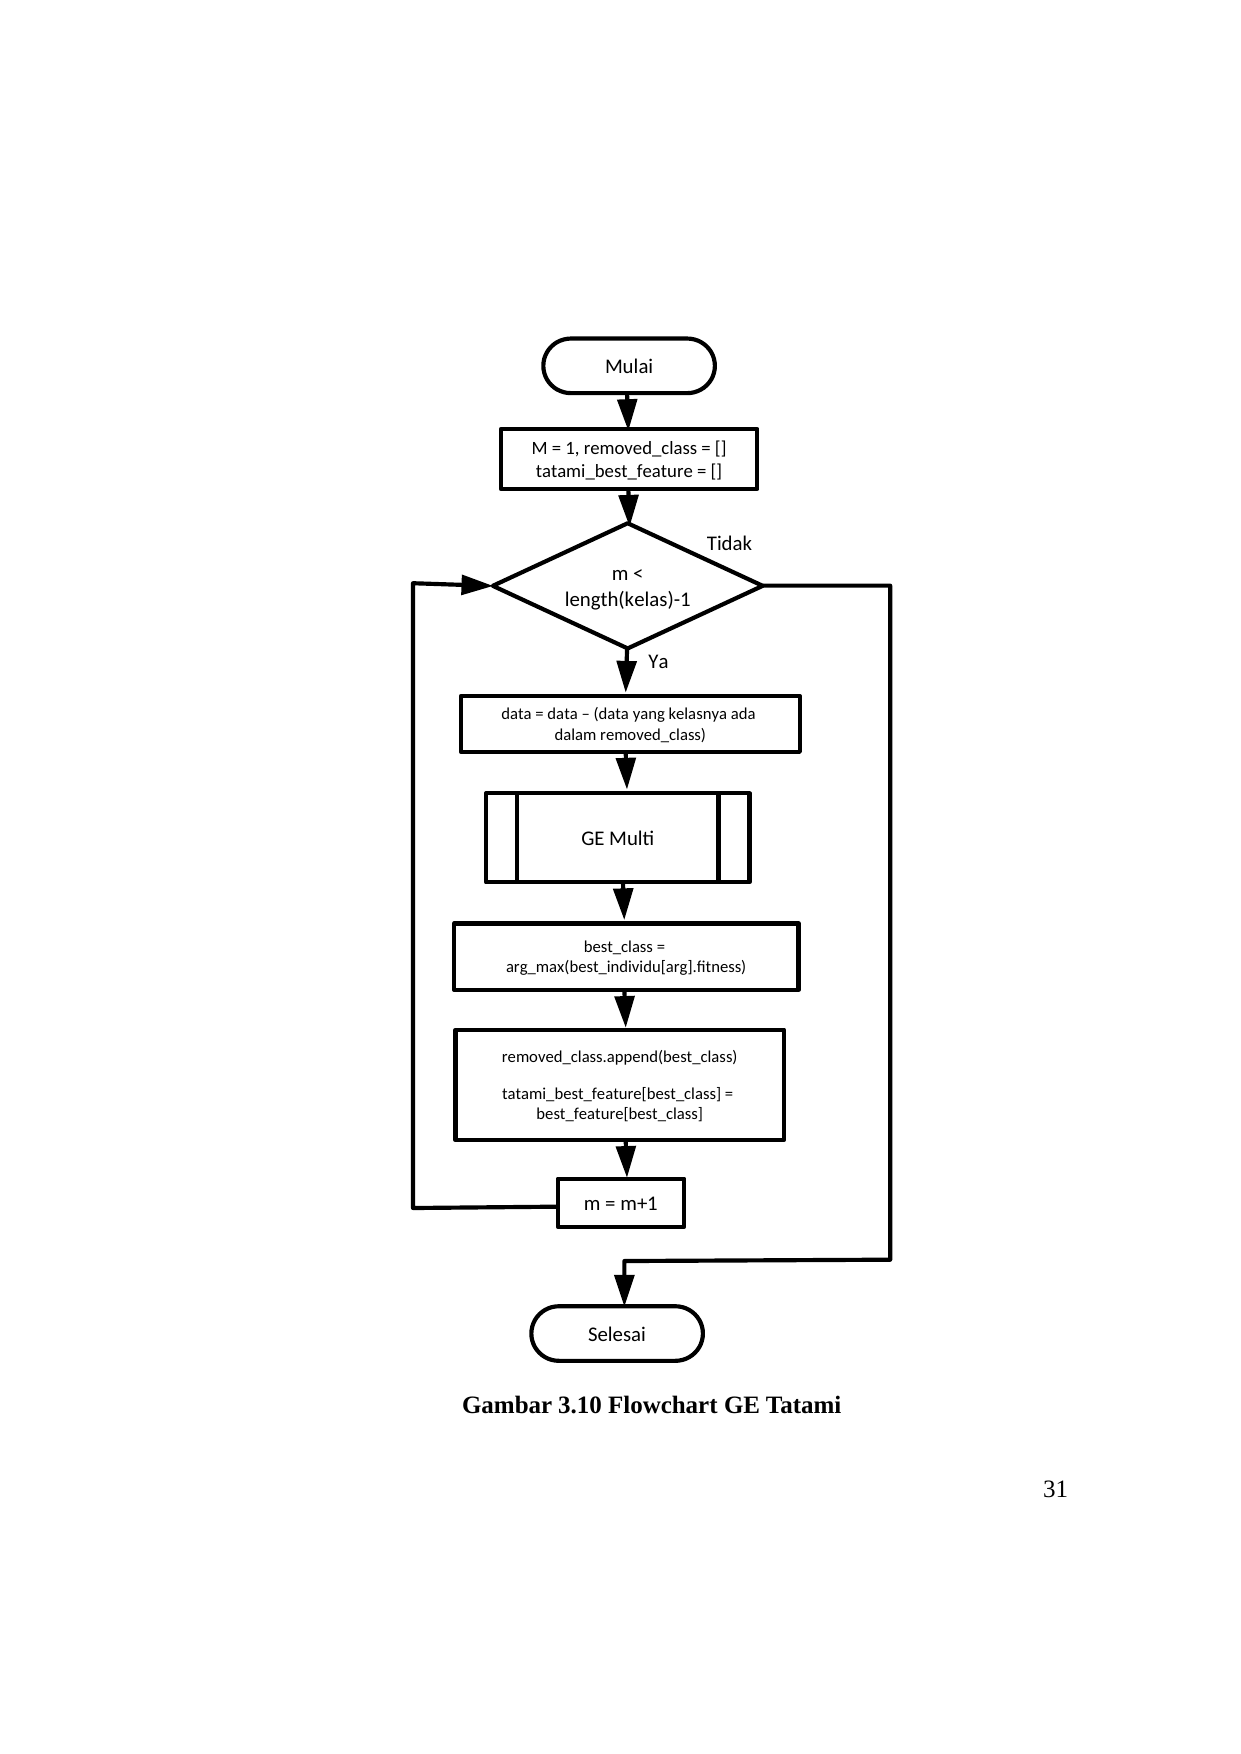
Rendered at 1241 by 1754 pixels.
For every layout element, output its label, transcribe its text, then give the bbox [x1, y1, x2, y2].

text Gambar 3.10 Flowchart GE Tatami [236, 339, 1068, 1418]
